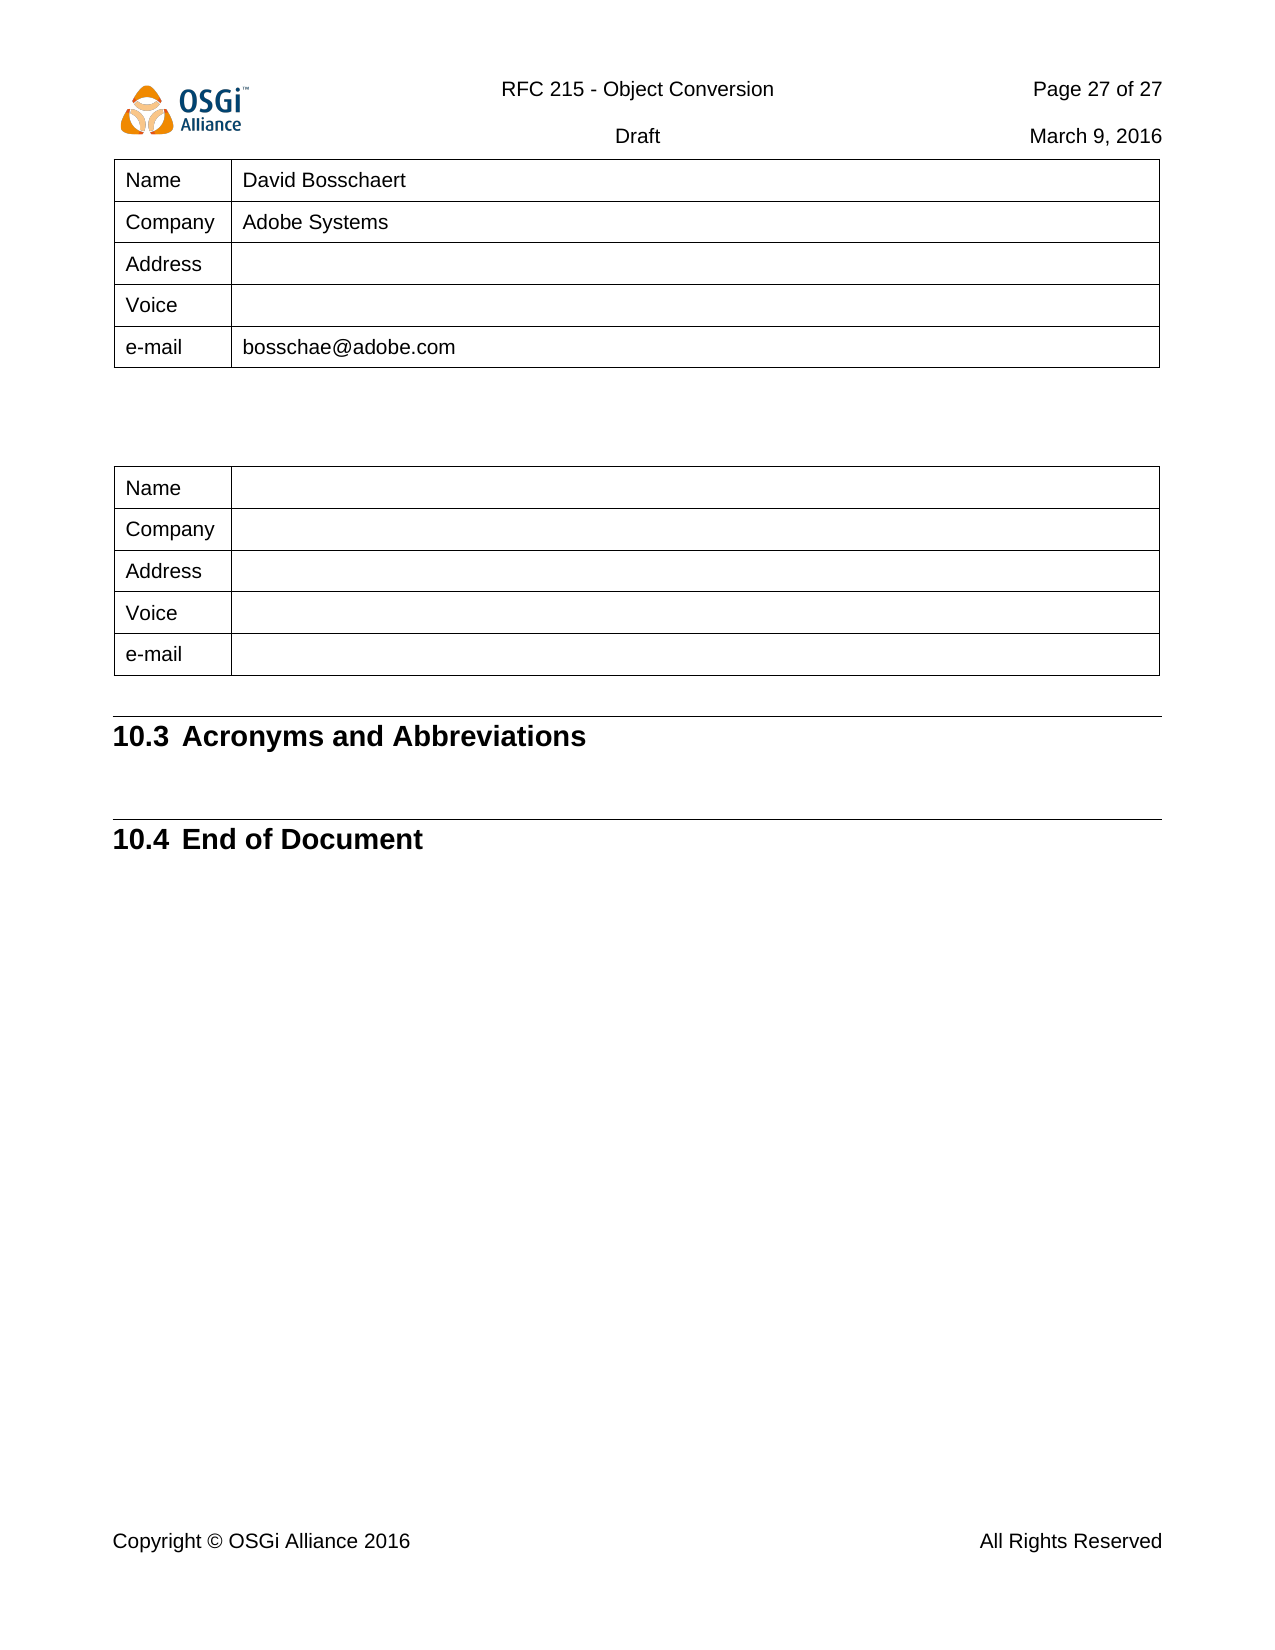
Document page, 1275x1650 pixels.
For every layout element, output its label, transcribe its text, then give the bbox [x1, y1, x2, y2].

table_cell Adobe Systems [232, 202, 1159, 242]
table_cell Address [115, 551, 231, 591]
table_cell Company [115, 202, 231, 242]
table_cell [232, 634, 1159, 674]
table_cell [232, 592, 1159, 633]
table_cell Address [115, 243, 231, 284]
picture [113, 78, 257, 142]
table_cell [232, 551, 1159, 591]
subtitle End of Document [112, 820, 1162, 855]
table_cell Company [115, 509, 231, 549]
table_cell e-mail [115, 634, 231, 674]
table_cell Voice [115, 592, 231, 633]
table_cell Voice [115, 285, 231, 326]
table_cell [232, 243, 1159, 284]
table_cell e-mail [115, 327, 231, 367]
table_header David Bosschaert [232, 160, 1159, 201]
subtitle Acronyms and Abbreviations [112, 717, 1162, 753]
table_header Name [115, 160, 231, 201]
table_cell bosschae@adobe.com [232, 327, 1159, 367]
table_header [232, 467, 1159, 508]
table_header Name [115, 467, 231, 508]
table_cell [232, 509, 1159, 549]
table_cell [232, 285, 1159, 326]
